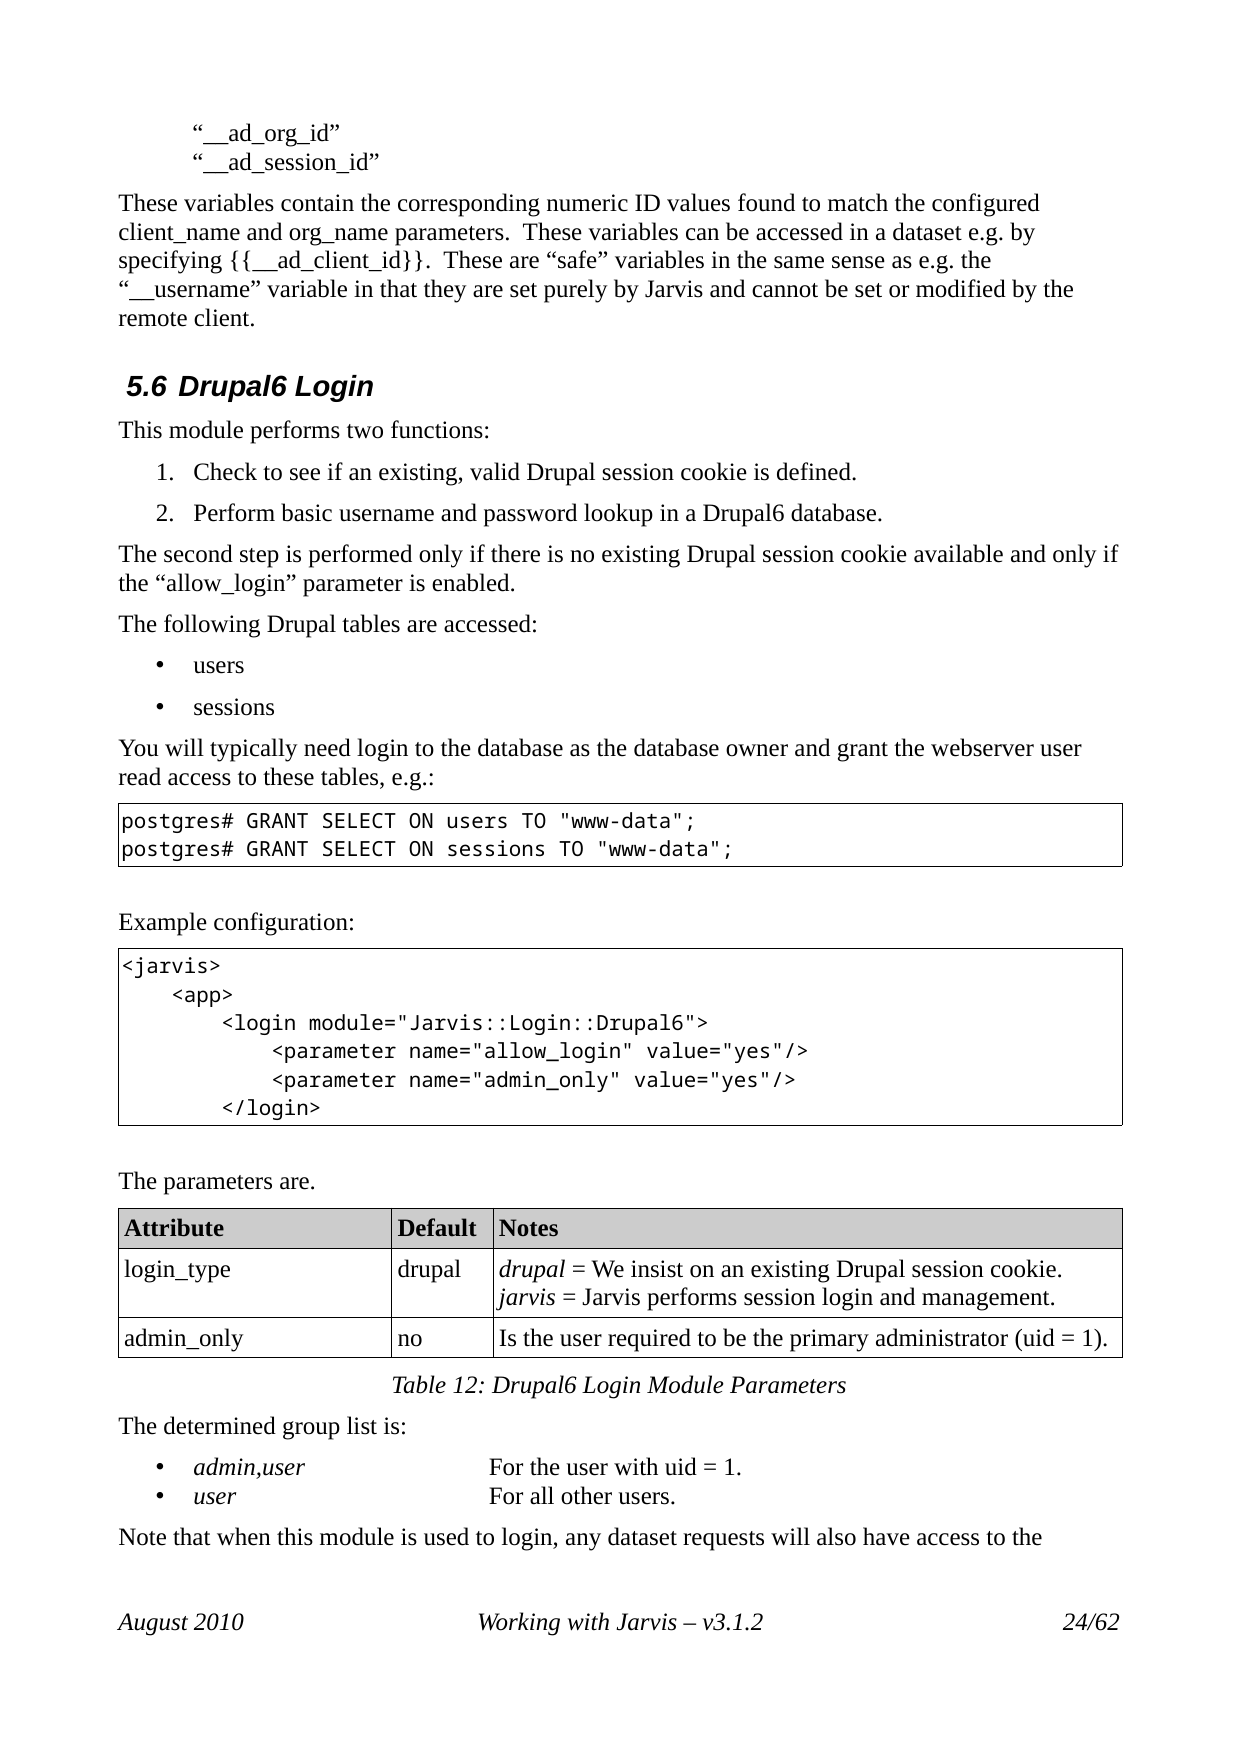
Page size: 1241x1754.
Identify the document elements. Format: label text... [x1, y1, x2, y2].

table_cell no [392, 1318, 493, 1357]
list Perform basic username and password lookup in a Drupal6 database. [156, 498, 1122, 527]
list Check to see if an existing, valid Drupal session cookie is defined. [156, 457, 1122, 485]
text <app> [119, 977, 1122, 1005]
list sessions [156, 692, 1122, 720]
table_cell drupal = We insist on an existing Drupal session cookie. jarvis = Jarvis performs session login and management. [494, 1249, 1122, 1317]
text Table 12: Drupal6 Login Module Parameters [118, 1370, 1122, 1398]
table_header Attribute [119, 1209, 391, 1248]
text These variables contain the corresponding numeric ID values found to match the configured client_name and org_name parameters. These variables can be accessed in a dataset e.g. by specifying {{__ad_client_id}}. These are “safe” variables in the same sense as e.g. the “__username” variable in that they are set purely by Jarvis and cannot be set or modified by the remote client. [118, 188, 1122, 332]
text “__ad_org_id” [118, 118, 1122, 147]
text The parameters are. [118, 1166, 1122, 1195]
table_cell Is the user required to be the primary administrator (uid = 1). [494, 1318, 1122, 1357]
text Note that when this module is used to login, any dataset requests will also have access to the [118, 1522, 1122, 1551]
table_cell login_type [119, 1249, 391, 1317]
list user For all other users. [156, 1481, 1122, 1510]
text <parameter name="allow_login" value="yes"/> [119, 1034, 1122, 1062]
list users [156, 650, 1122, 679]
list admin,user For the user with uid = 1. [156, 1452, 1122, 1481]
text <parameter name="admin_only" value="yes"/> [119, 1062, 1122, 1091]
table_cell drupal [392, 1249, 493, 1317]
text This module performs two functions: [118, 415, 1122, 444]
text “__ad_session_id” [118, 147, 1122, 176]
table_header Notes [494, 1209, 1122, 1248]
table_header Default [392, 1209, 493, 1248]
text The second step is performed only if there is no existing Drupal session cookie available and only if the “allow_login” parameter is enabled. [118, 539, 1122, 597]
text </login> [119, 1091, 1122, 1125]
text postgres# GRANT SELECT ON users TO "www-data"; [119, 804, 1122, 831]
text The following Drupal tables are accessed: [118, 609, 1122, 638]
text <jarvis> [119, 949, 1122, 977]
text postgres# GRANT SELECT ON sessions TO "www-data"; [119, 831, 1122, 866]
text <login module="Jarvis::Login::Drupal6"> [119, 1005, 1122, 1034]
text You will typically need login to the database as the database owner and grant the webserver user read access to these tables, e.g.: [118, 733, 1122, 790]
text The determined group list is: [118, 1411, 1122, 1440]
table_cell admin_only [119, 1318, 391, 1357]
subtitle Drupal6 Login [118, 369, 1122, 403]
text Example configuration: [118, 907, 1122, 936]
